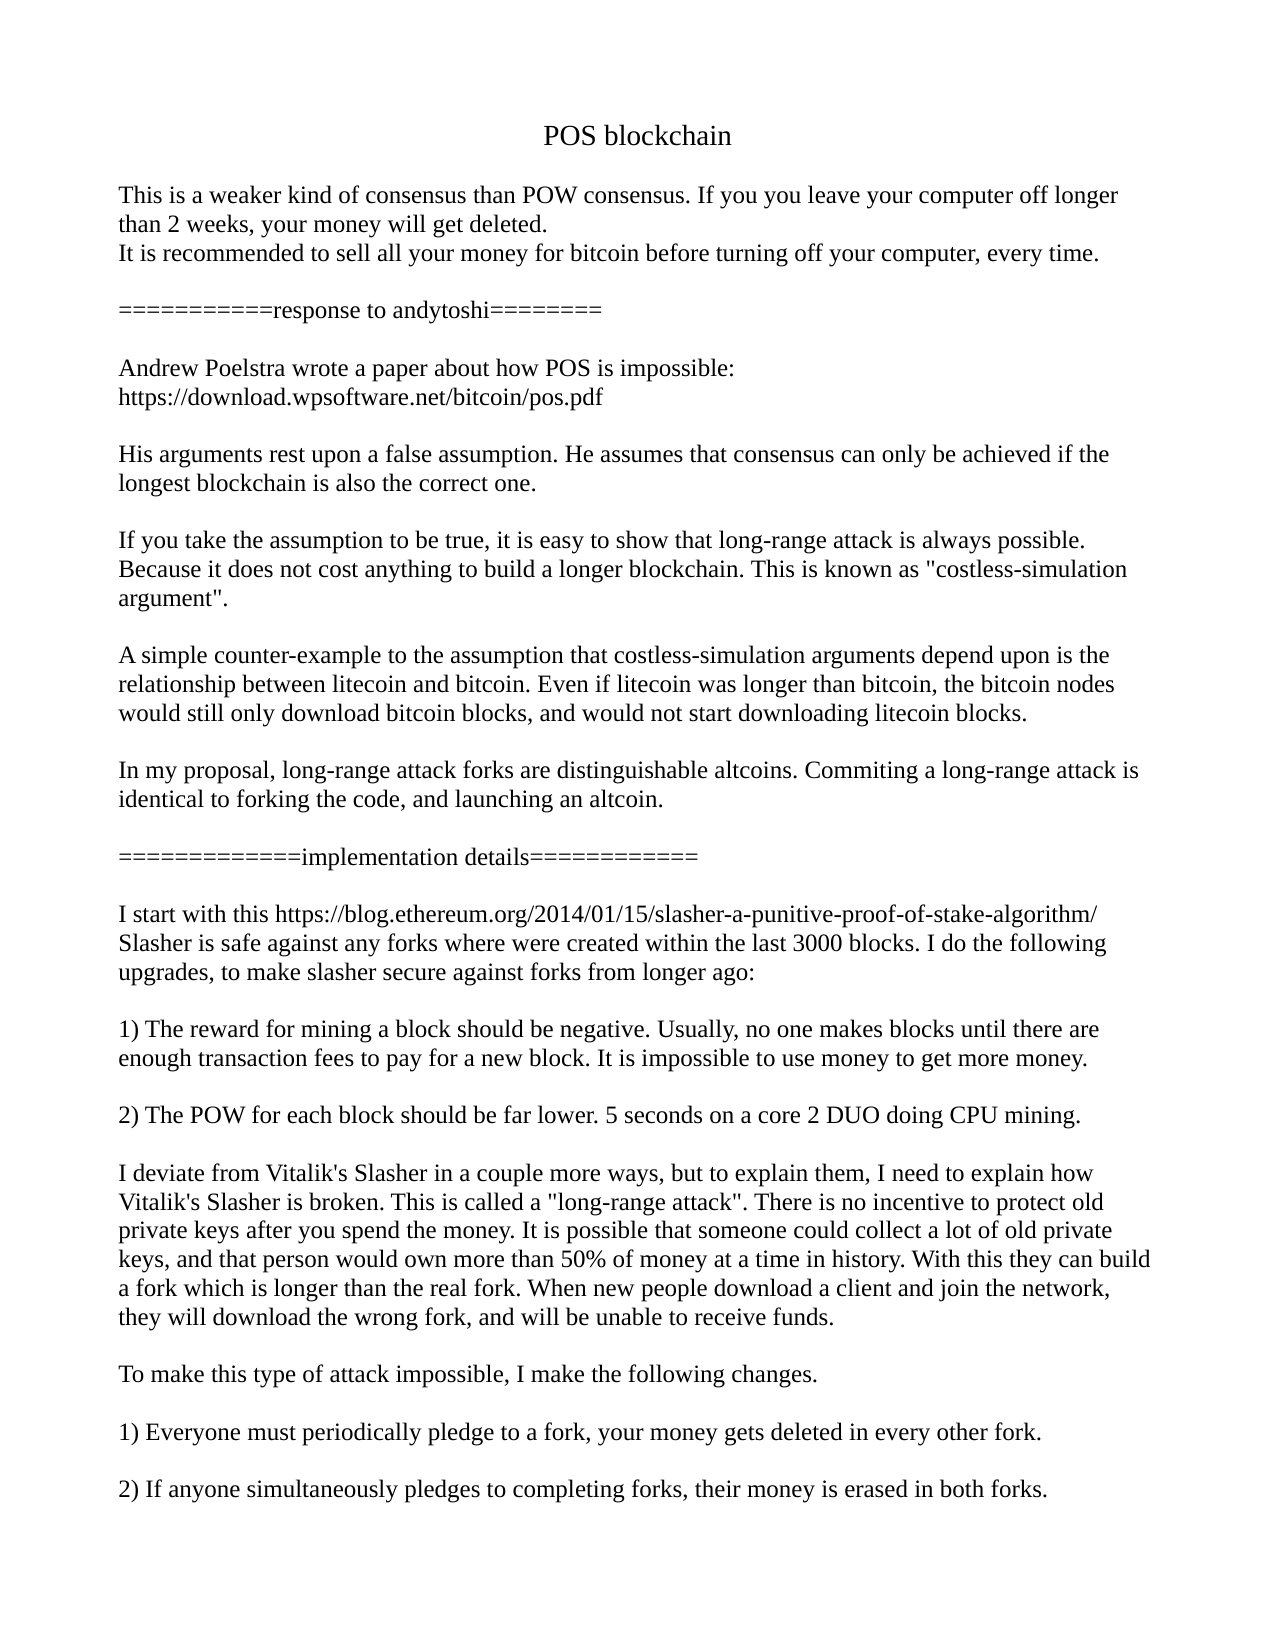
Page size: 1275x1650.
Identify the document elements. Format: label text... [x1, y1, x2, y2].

text POS blockchain [118, 118, 1157, 152]
text I start with this https://blog.ethereum.org/2014/01/15/slasher-a-punitive-proof-of-stake-algorithm/ Slasher is safe against any forks where were created within the last 3000 blocks. I do the following upgrades, to make slasher secure against forks from longer ago: [118, 899, 1157, 985]
text 1) Everyone must periodically pledge to a fork, your money gets deleted in every other fork. [118, 1417, 1157, 1445]
text 2) The POW for each block should be far lower. 5 seconds on a core 2 DUO doing CPU mining. [118, 1100, 1157, 1129]
text Andrew Poelstra wrote a paper about how POS is impossible: https://download.wpsoftware.net/bitcoin/pos.pdf [118, 353, 1157, 410]
text 1) The reward for mining a block should be negative. Usually, no one makes blocks until there are enough transaction fees to pay for a new block. It is impossible to use money to get more money. [118, 1014, 1157, 1072]
text To make this type of attack impossible, I make the following changes. [118, 1359, 1157, 1388]
text In my proposal, long-range attack forks are distinguishable altcoins. Commiting a long-range attack is identical to forking the code, and launching an altcoin. [118, 755, 1157, 813]
text It is recommended to sell all your money for bitcoin before turning off your computer, every time. [118, 238, 1157, 267]
text If you take the assumption to be true, it is easy to show that long-range attack is always possible. Because it does not cost anything to build a longer blockchain. This is known as "costless-simulation argument". [118, 525, 1157, 612]
text 2) If anyone simultaneously pledges to completing forks, their money is erased in both forks. [118, 1474, 1157, 1503]
text This is a weaker kind of consensus than POW consensus. If you you leave your computer off longer than 2 weeks, your money will get deleted. [118, 180, 1157, 238]
text =============implementation details============ [118, 842, 1157, 870]
text A simple counter-example to the assumption that costless-simulation arguments depend upon is the relationship between litecoin and bitcoin. Even if litecoin was longer than bitcoin, the bitcoin nodes would still only download bitcoin blocks, and would not start downloading litecoin blocks. [118, 640, 1157, 727]
text I deviate from Vitalik's Slasher in a couple more ways, but to explain them, I need to explain how Vitalik's Slasher is broken. This is called a "long-range attack". There is no incentive to protect old private keys after you spend the money. It is possible that someone could collect a lot of old private keys, and that person would own more than 50% of money at a time in history. With this they can build a fork which is longer than the real fork. When new people download a client and join the network, they will download the wrong fork, and will be unable to receive funds. [118, 1158, 1157, 1330]
text His arguments rest upon a false assumption. He assumes that consensus can only be achieved if the longest blockchain is also the correct one. [118, 439, 1157, 497]
text ===========response to andytoshi======== [118, 295, 1157, 324]
